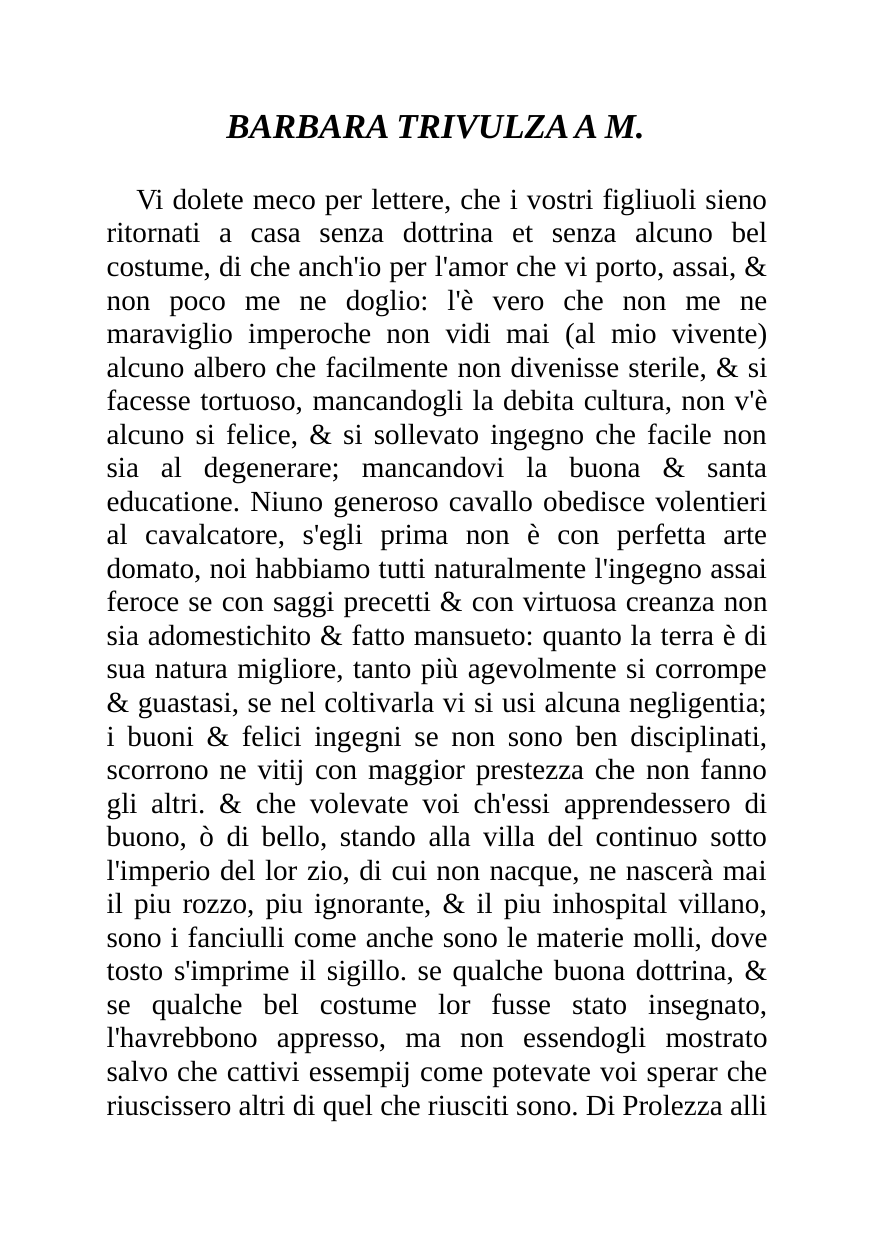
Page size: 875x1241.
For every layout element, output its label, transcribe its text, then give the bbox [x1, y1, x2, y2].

subtitle BARBARA TRIVULZA A M. [106, 106, 768, 147]
text Vi dolete meco per lettere, che i vostri figliuoli sieno ritornati a casa senza dottrina et senza alcuno bel costume, di che anch'io per l'amor che vi porto, assai, & non poco me ne doglio: l'è vero che non me ne maraviglio imperoche non vidi mai (al mio vivente) alcuno albero che facilmente non divenisse sterile, & si facesse tortuoso, mancandogli la debita cultura, non v'è alcuno si felice, & si sollevato ingegno che facile non sia al degenerare; mancandovi la buona & santa educatione. Niuno generoso cavallo obedisce volentieri al cavalcatore, s'egli prima non è con perfetta arte domato, noi habbiamo tutti naturalmente l'ingegno assai feroce se con saggi precetti & con virtuosa creanza non sia adomestichito & fatto mansueto: quanto la terra è di sua natura migliore, tanto più agevolmente si corrompe & guastasi, se nel coltivarla vi si usi alcuna negligentia; i buoni & felici ingegni se non sono ben disciplinati, scorrono ne vitij con maggior prestezza che non fanno gli altri. & che volevate voi ch'essi apprendessero di buono, ò di bello, stando alla villa del continuo sotto l'imperio del lor zio, di cui non nacque, ne nascerà mai il piu rozzo, piu ignorante, & il piu inhospital villano, sono i fanciulli come anche sono le materie molli, dove tosto s'imprime il sigillo. se qualche buona dottrina, & se qualche bel costume lor fusse stato insegnato, l'havrebbono appresso, ma non essendogli mostrato salvo che cattivi essempij come potevate voi sperar che riuscissero altri di quel che riusciti sono. Di Prolezza alli [106, 182, 768, 1121]
